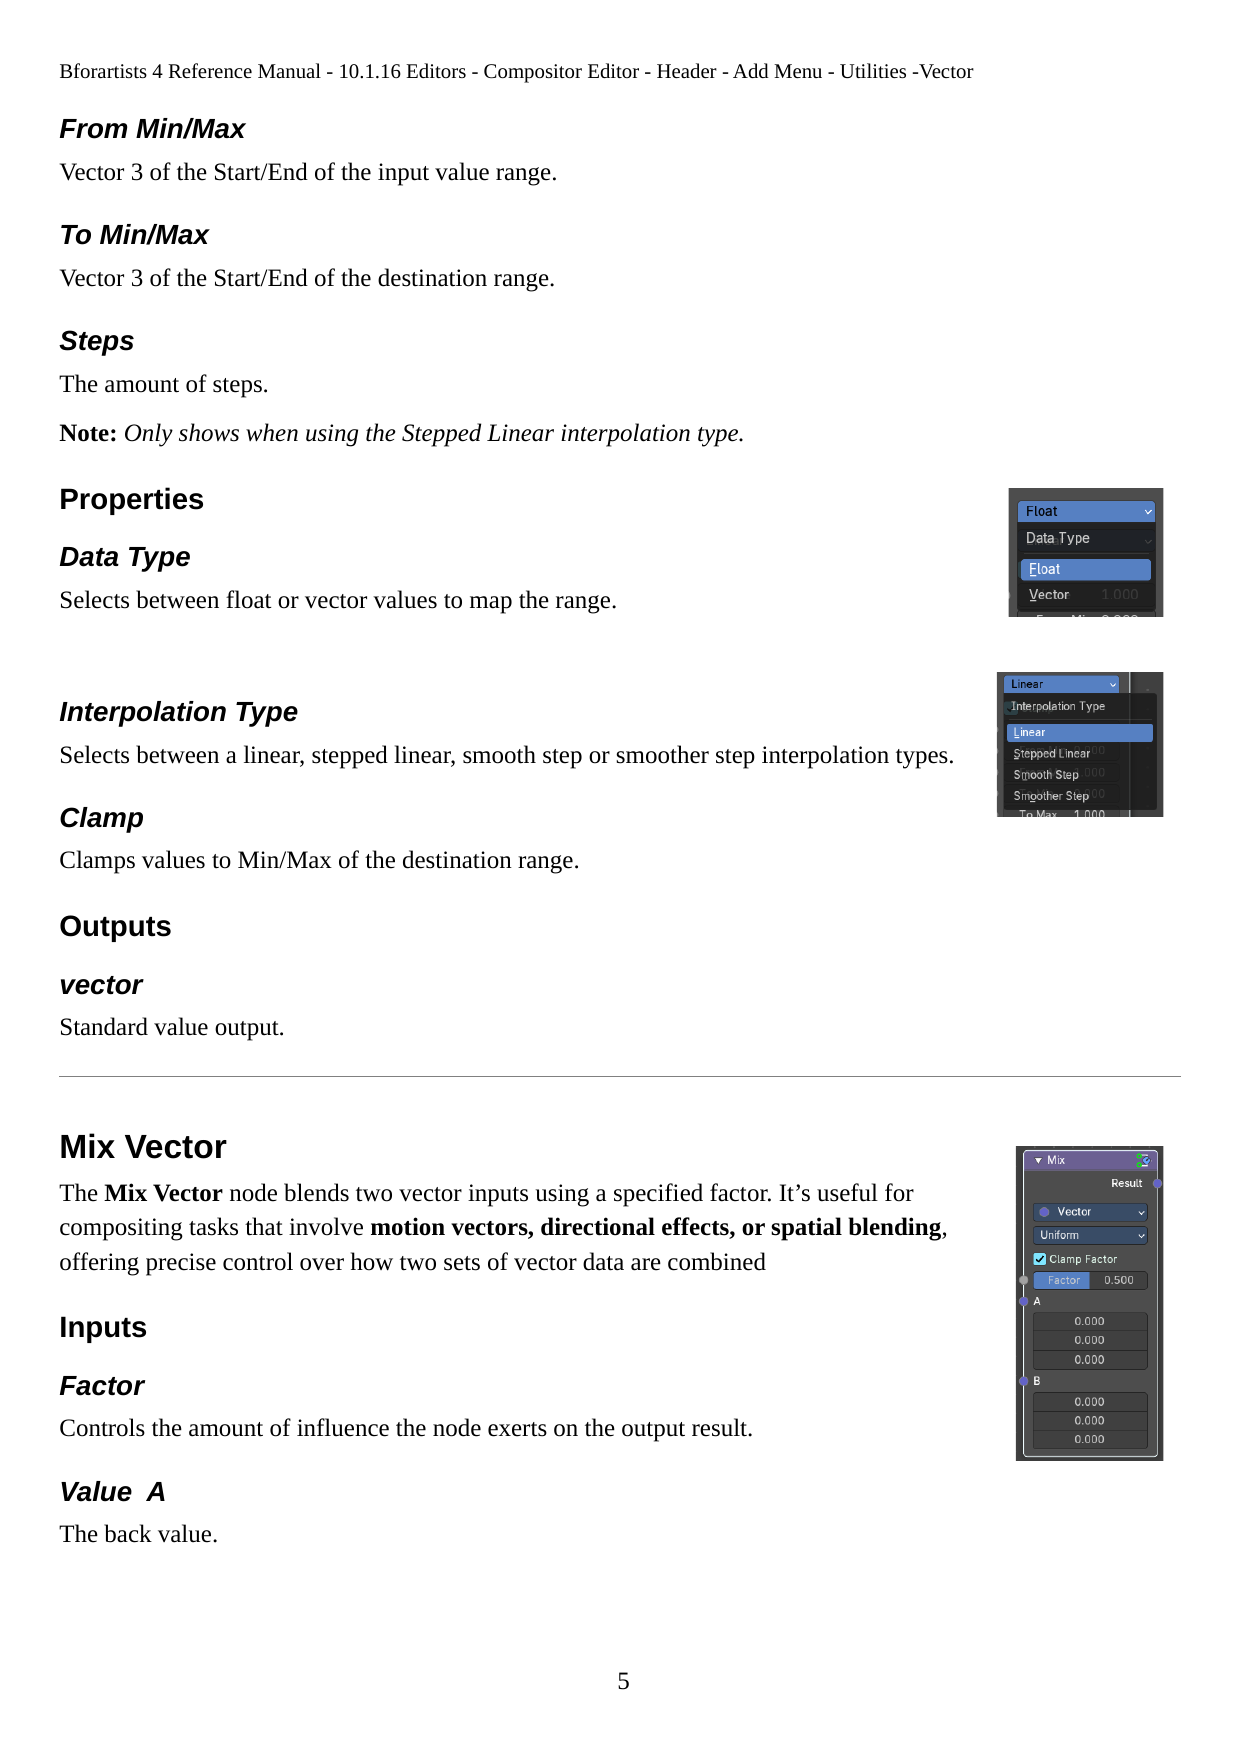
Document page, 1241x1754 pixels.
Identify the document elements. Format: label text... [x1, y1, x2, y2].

subtitle Clamp [59, 801, 1181, 833]
subtitle vector [59, 968, 1181, 1000]
subtitle To Min/Max [59, 218, 1181, 250]
subtitle Factor [59, 1369, 1015, 1401]
text Clamps values to Min/Max of the destination range. [59, 846, 1181, 874]
subtitle [1164, 695, 1181, 727]
text Note: Only shows when using the Stepped Linear interpolation type. [59, 418, 1181, 447]
subtitle [1164, 1369, 1181, 1401]
picture [1008, 488, 1164, 617]
text Selects between float or vector values to map the range. [59, 585, 1008, 613]
subtitle Inputs [59, 1310, 1015, 1344]
picture [996, 672, 1164, 817]
text Standard value output. [59, 1012, 1181, 1041]
subtitle From Min/Max [59, 113, 1181, 144]
text The amount of steps. [59, 369, 1181, 398]
subtitle Properties [59, 482, 1181, 515]
subtitle Mix Vector [59, 1126, 1181, 1165]
text The Mix Vector node blends two vector inputs using a specified factor. It’s useful for compositing tasks that involve motion vectors, directional effects, or spatial blending, offering precise control over how two sets of vector data are combined [59, 1178, 1015, 1275]
subtitle Interpolation Type [59, 695, 996, 727]
subtitle Value A [59, 1475, 1181, 1507]
text Controls the amount of influence the node exerts on the output result. [59, 1413, 1015, 1442]
picture [1015, 1146, 1164, 1461]
subtitle [1164, 540, 1181, 572]
subtitle Outputs [59, 909, 1181, 943]
text The back value. [59, 1519, 1181, 1548]
subtitle Data Type [59, 540, 1008, 572]
subtitle [1164, 1310, 1181, 1344]
text Vector 3 of the Start/End of the input value range. [59, 157, 1181, 186]
text Selects between a linear, stepped linear, smooth step or smoother step interpolation types. [59, 740, 996, 768]
text Vector 3 of the Start/End of the destination range. [59, 263, 1181, 292]
subtitle Steps [59, 324, 1181, 356]
